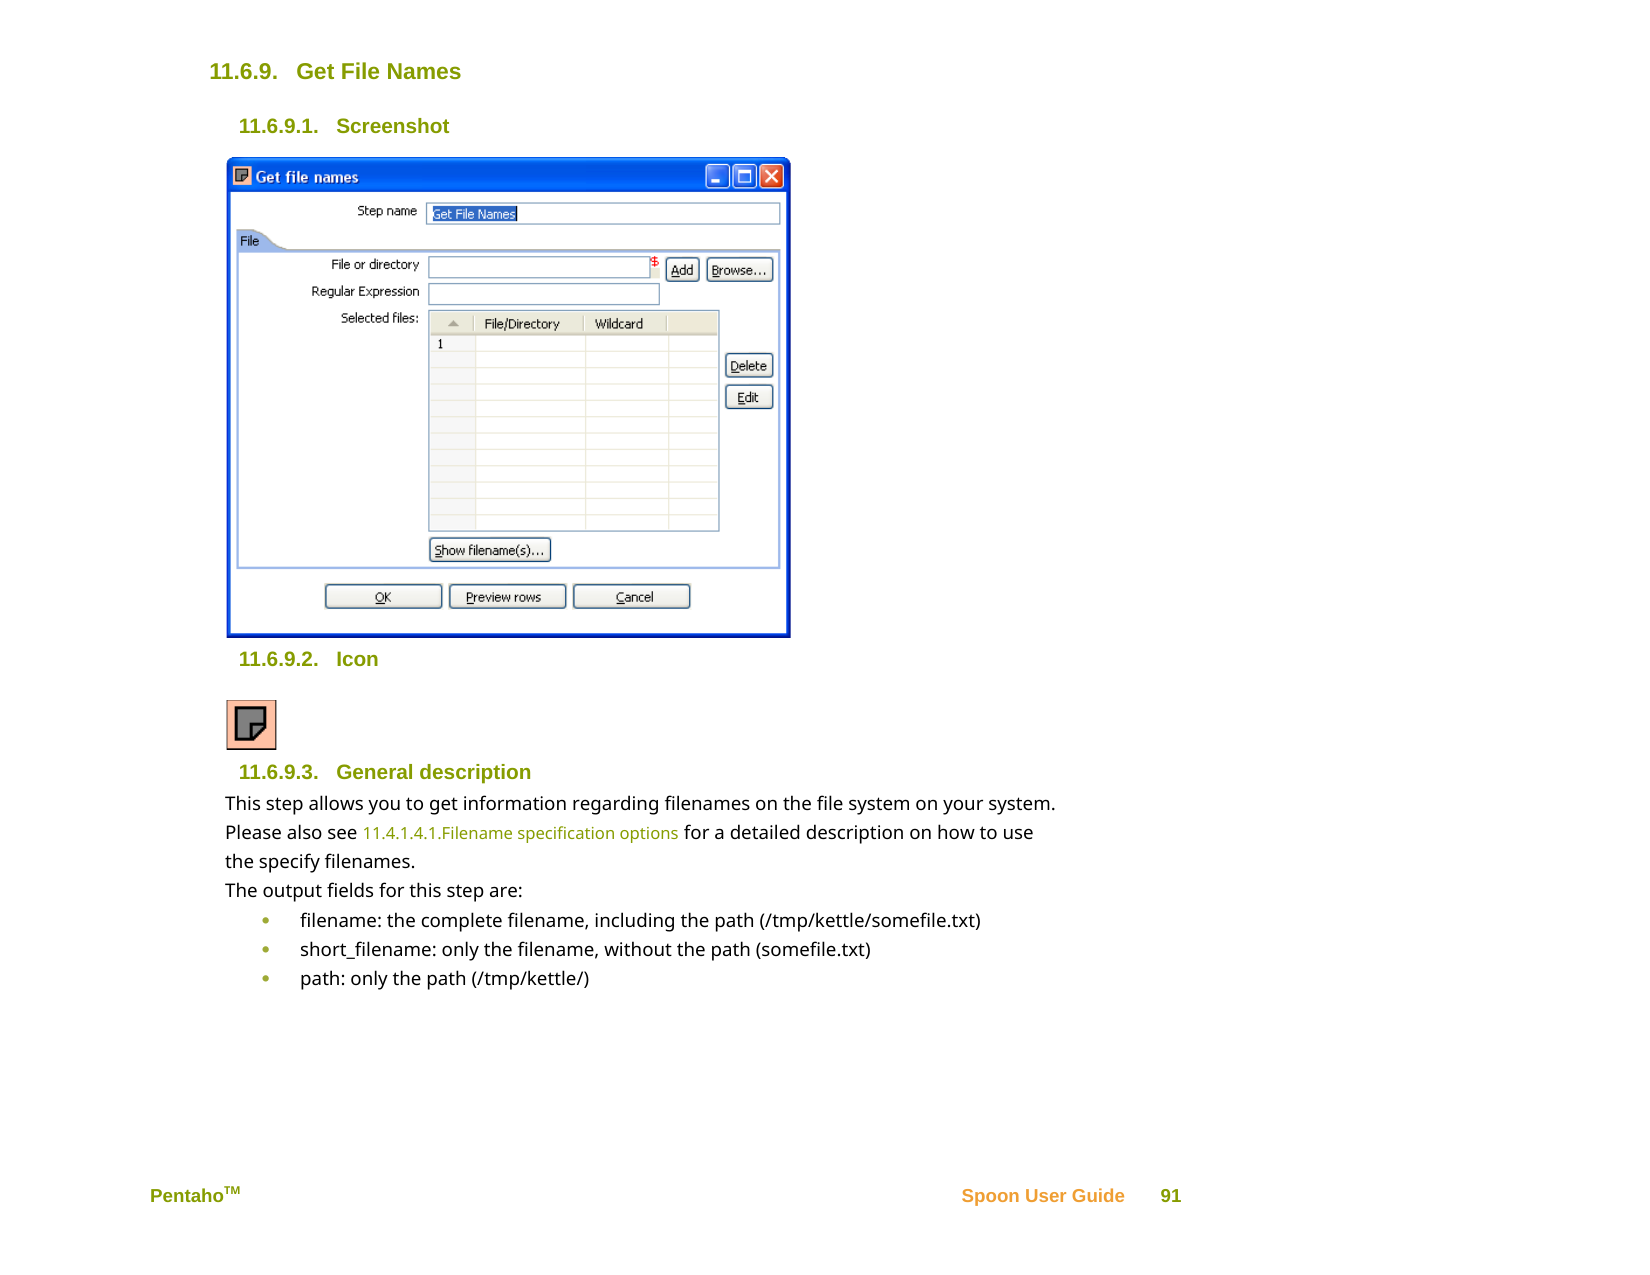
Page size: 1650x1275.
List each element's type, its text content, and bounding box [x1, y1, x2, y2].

subtitle Icon [225, 638, 1500, 674]
subtitle Get File Names [209, 52, 1500, 87]
text the specify filenames. [225, 845, 1500, 874]
text Please also see 11.4.1.4.1.Filename specification options for a detailed description on how to use [225, 816, 1500, 845]
text The output fields for this step are: [225, 874, 1500, 904]
subtitle General description [239, 693, 1500, 786]
text This step allows you to get information regarding filenames on the file system on your system. [225, 787, 1500, 816]
list short_filename: only the filename, without the path (somefile.txt) [262, 933, 1500, 962]
picture [226, 700, 277, 750]
list path: only the path (/tmp/kettle/) [262, 962, 1500, 991]
subtitle Screenshot [239, 106, 1500, 141]
picture [226, 157, 791, 638]
list filename: the complete filename, including the path (/tmp/kettle/somefile.txt) [262, 904, 1500, 933]
